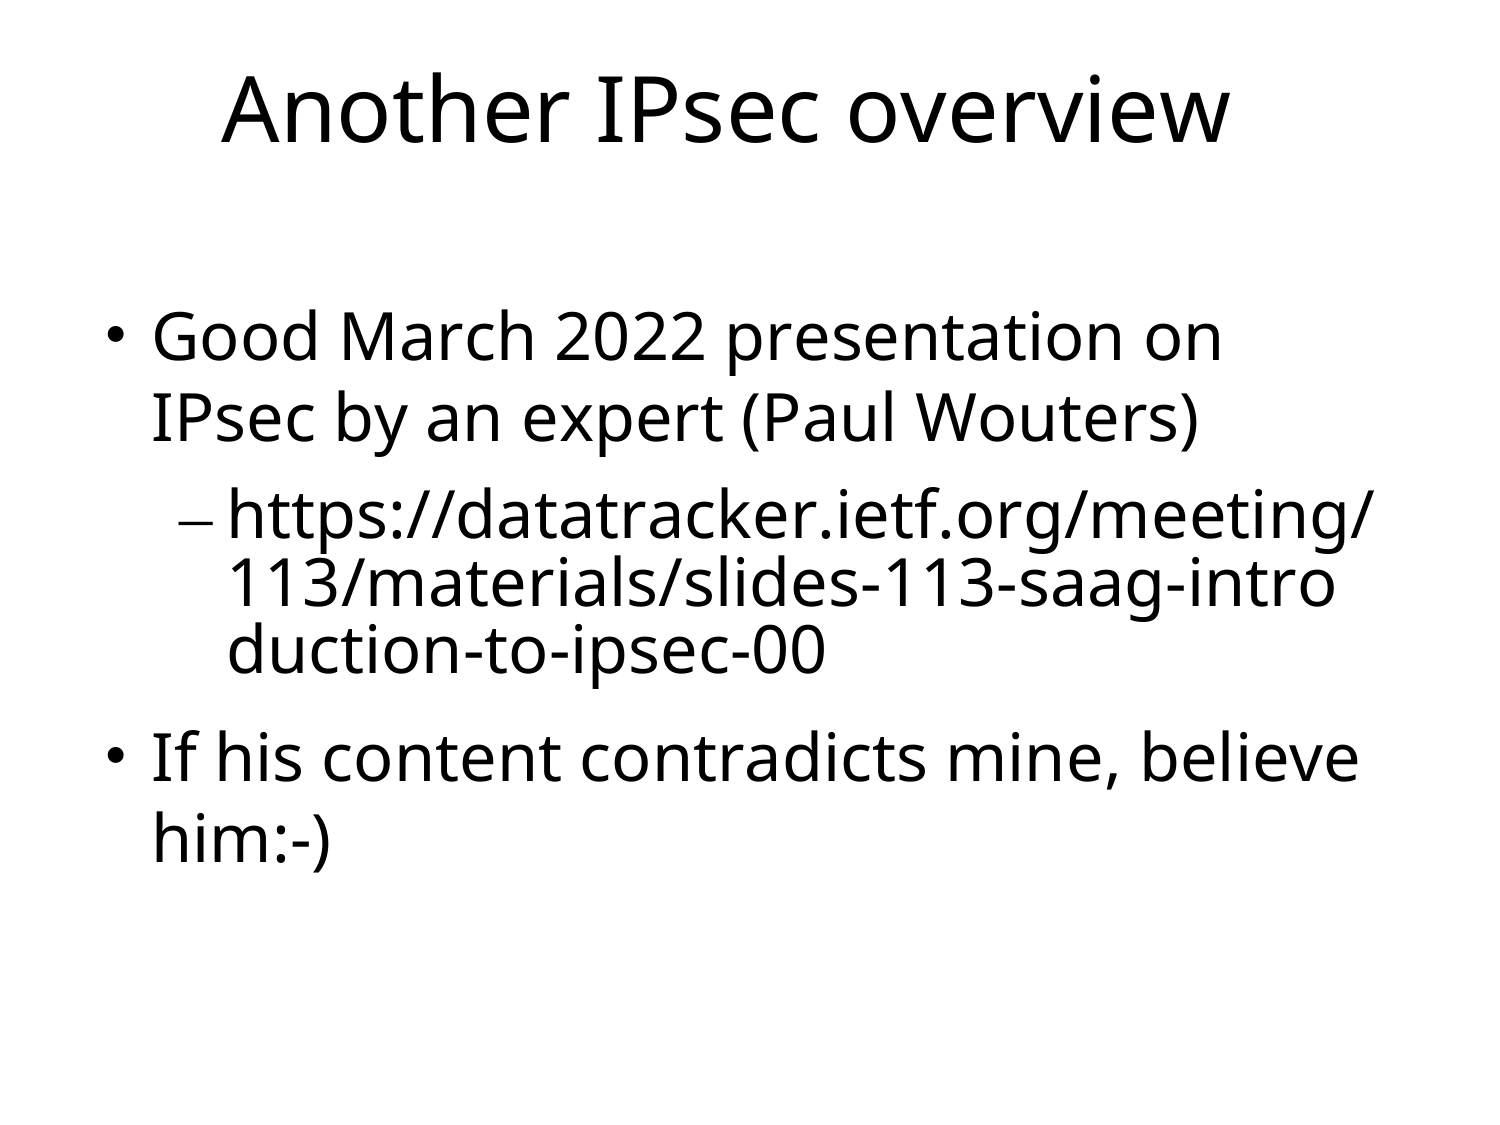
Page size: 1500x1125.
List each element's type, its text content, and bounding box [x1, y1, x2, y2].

text_box Another IPsec overview [89, 11, 1365, 200]
text_box Good March 2022 presentation on IPsec by an expert (Paul Wouters) https://datatracker.ietf.org/meeting/113/materials/slides-113-saag-introduction-to-ipsec-00 If his content contradicts mine, believe him:-) [104, 293, 1380, 1106]
